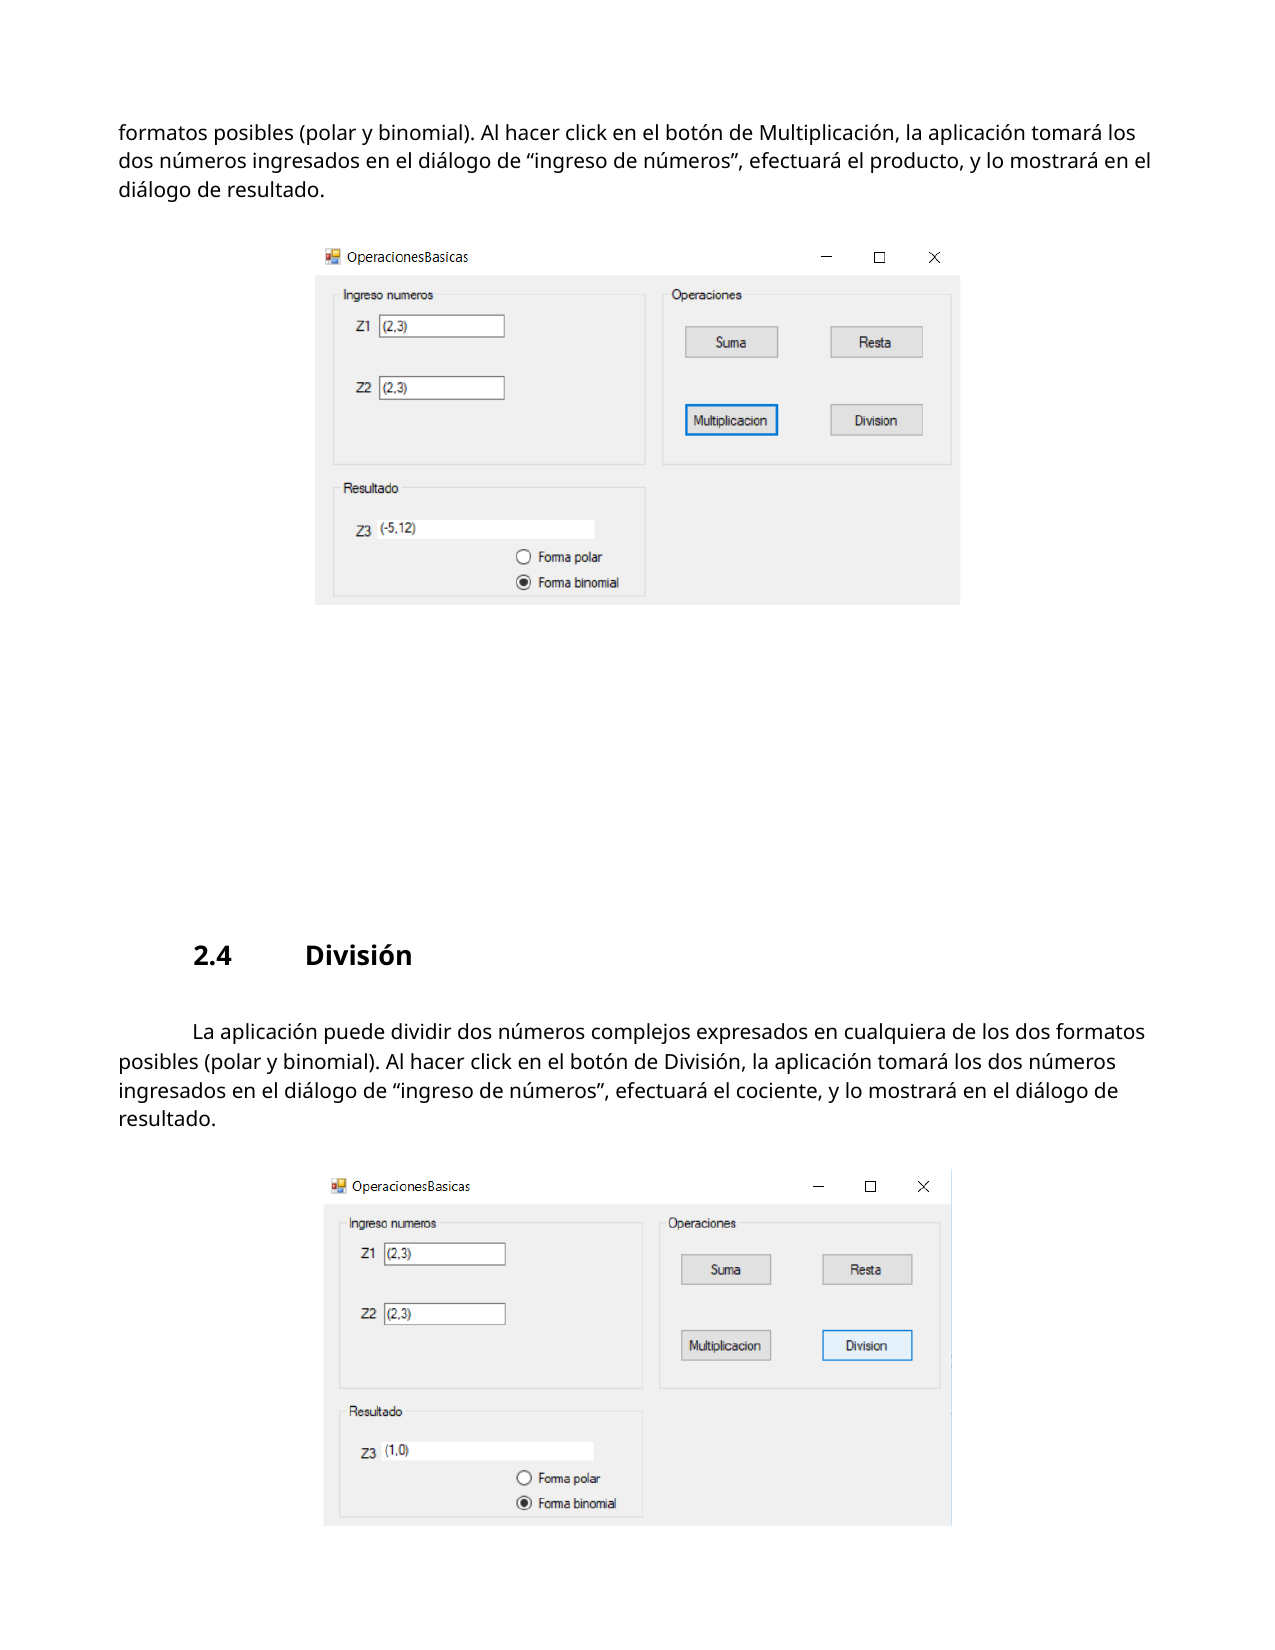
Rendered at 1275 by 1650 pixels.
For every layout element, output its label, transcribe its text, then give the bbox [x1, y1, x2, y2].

text La aplicación puede dividir dos números complejos expresados en cualquiera de los dos formatos posibles (polar y binomial). Al hacer click en el botón de División, la aplicación tomará los dos números ingresados en el diálogo de “ingreso de números”, efectuará el cociente, y lo mostrará en el diálogo de resultado. [118, 1011, 1157, 1133]
text formatos posibles (polar y binomial). Al hacer click en el botón de Multiplicación, la aplicación tomará los dos números ingresados en el diálogo de “ingreso de números”, efectuará el producto, y lo mostrará en el diálogo de resultado. [118, 118, 1157, 203]
list División [193, 937, 1157, 974]
